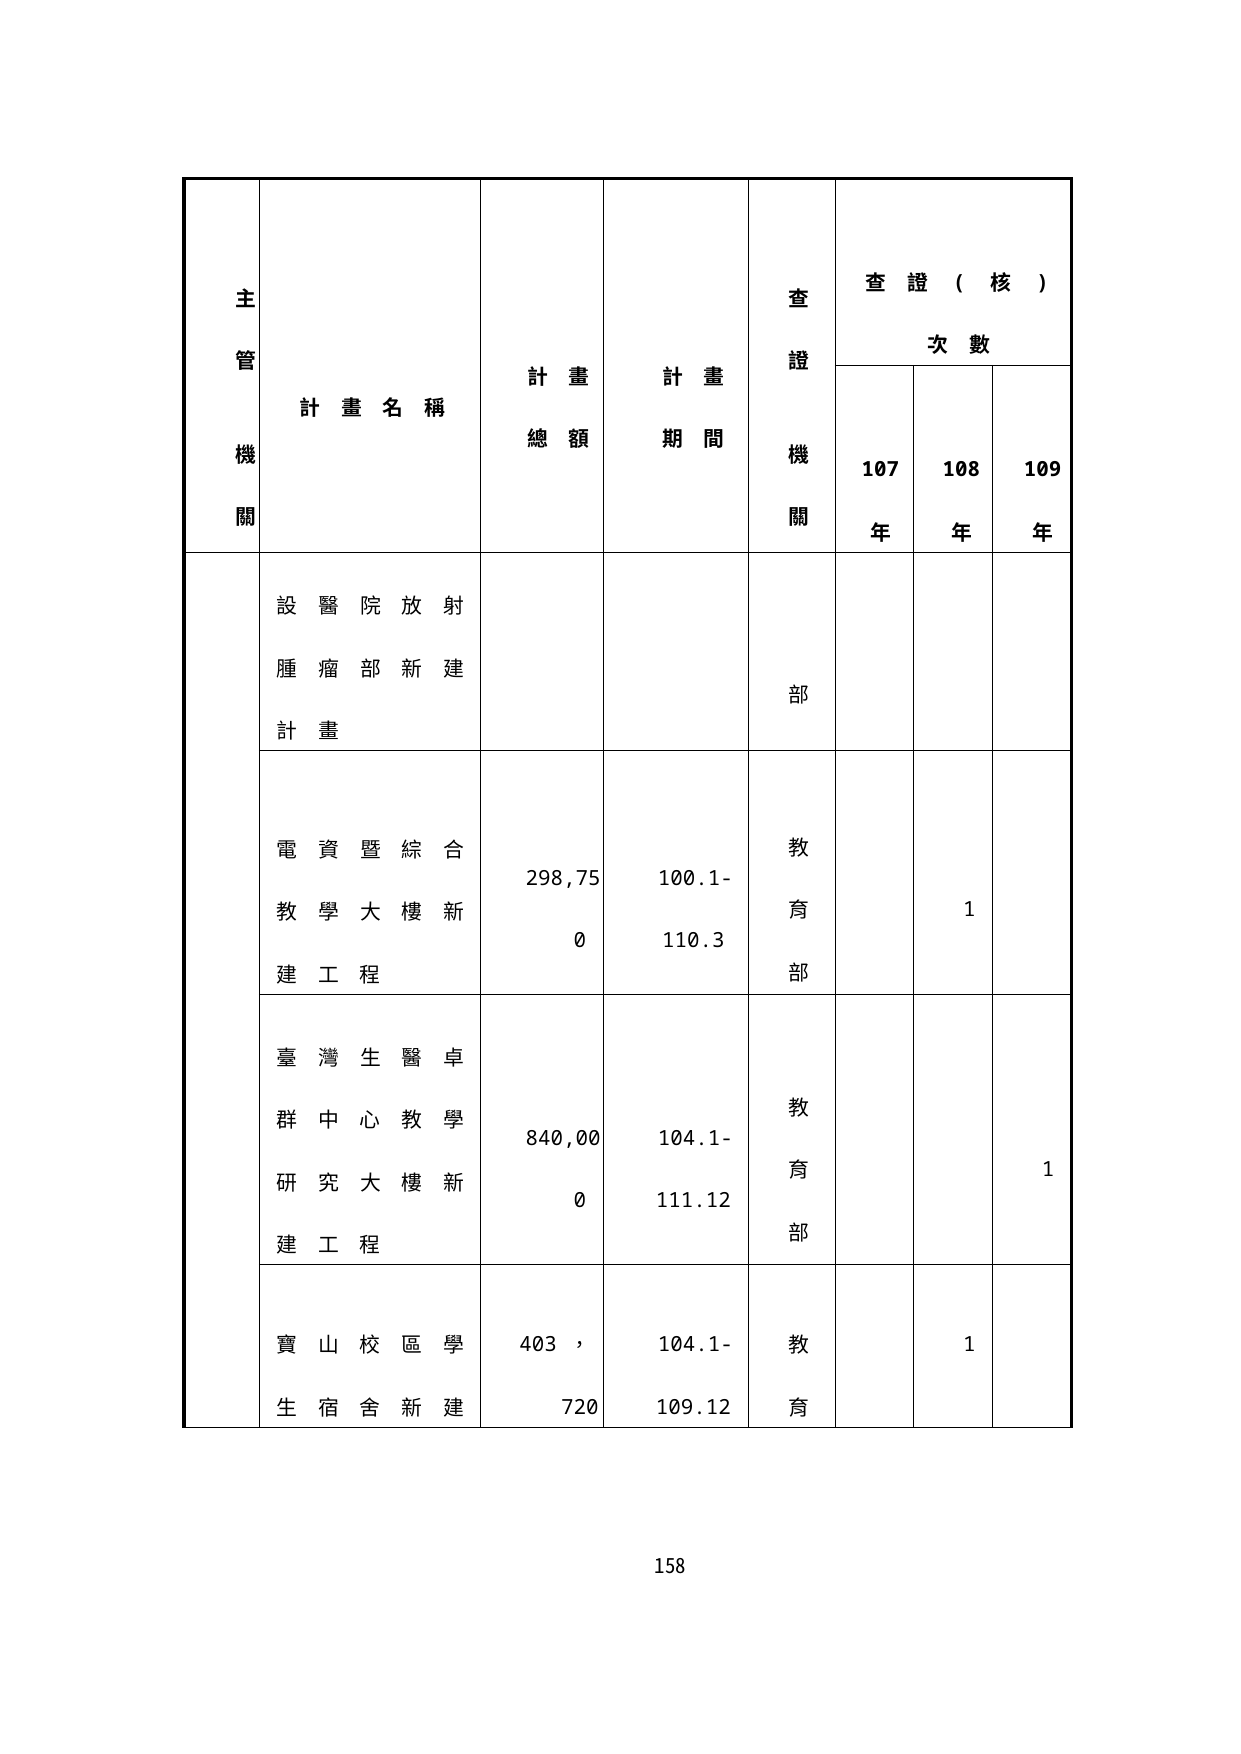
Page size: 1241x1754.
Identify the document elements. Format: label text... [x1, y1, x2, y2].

table_cell 104.1-109.12 [604, 1265, 748, 1427]
table_cell [836, 1265, 913, 1427]
table_cell 1 [914, 751, 992, 994]
table_cell 1 [914, 1265, 992, 1427]
table_cell 部 [749, 553, 835, 750]
table_cell [993, 1265, 1070, 1427]
table_header 計畫總額 [481, 180, 603, 552]
table_cell [836, 553, 913, 750]
table_cell 1 [993, 995, 1070, 1264]
table_cell 教育部 [749, 751, 835, 994]
table_cell 298,750 [481, 751, 603, 994]
table_cell 寶山校區學生宿舍新建 [260, 1265, 480, 1427]
table_cell 設醫院放射腫瘤部新建計畫 [260, 553, 480, 750]
table_cell 108年 [914, 366, 992, 552]
table_cell 104.1-111.12 [604, 995, 748, 1264]
table_cell [836, 995, 913, 1264]
table_header 計畫名稱 [260, 180, 480, 552]
table_cell 電資暨綜合教學大樓新建工程 [260, 751, 480, 994]
table_cell 100.1-110.3 [604, 751, 748, 994]
table_cell 107年 [836, 366, 913, 552]
table_cell [481, 553, 603, 750]
table_cell 109年 [993, 366, 1070, 552]
table_cell 臺灣生醫卓群中心教學研究大樓新建工程 [260, 995, 480, 1264]
table_header 查證 機關 [749, 180, 835, 552]
table_cell 教育部 [749, 995, 835, 1264]
table_cell 840,000 [481, 995, 603, 1264]
table_cell [836, 751, 913, 994]
table_header 計畫期間 [604, 180, 748, 552]
table_cell [186, 553, 259, 1427]
table_header 查證(核)次數 [836, 180, 1070, 365]
table_cell [993, 553, 1070, 750]
table_cell 403，720 [481, 1265, 603, 1427]
table_header 主管 機關 [186, 180, 259, 552]
table_cell [914, 995, 992, 1264]
table_cell [914, 553, 992, 750]
table_cell [604, 553, 748, 750]
table_cell [993, 751, 1070, 994]
table_cell 教育 [749, 1265, 835, 1427]
